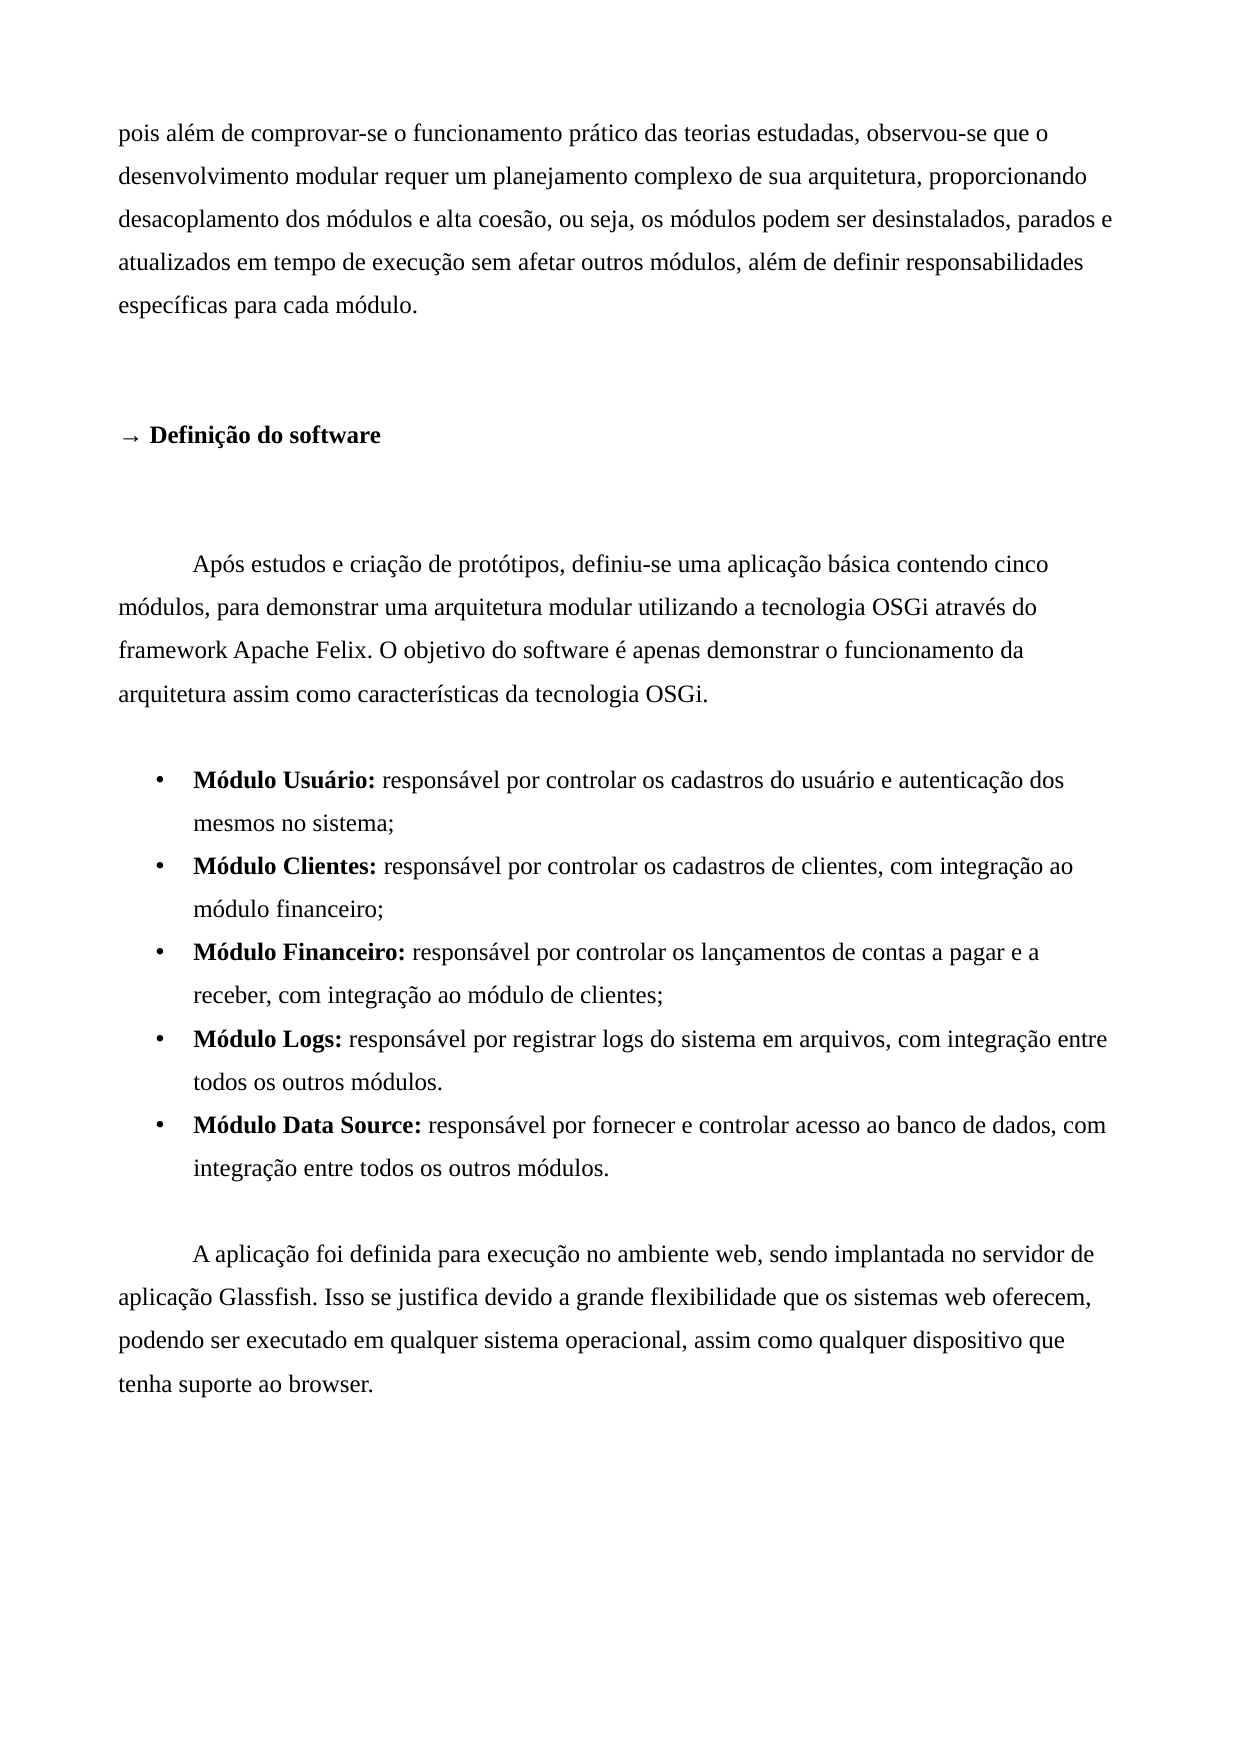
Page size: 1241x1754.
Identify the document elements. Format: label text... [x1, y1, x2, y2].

text A aplicação foi definida para execução no ambiente web, sendo implantada no servidor de aplicação Glassfish. Isso se justifica devido a grande flexibilidade que os sistemas web oferecem, podendo ser executado em qualquer sistema operacional, assim como qualquer dispositivo que tenha suporte ao browser. [118, 1239, 1122, 1397]
list Módulo Usuário: responsável por controlar os cadastros do usuário e autenticação dos mesmos no sistema; [156, 765, 1122, 837]
text Após estudos e criação de protótipos, definiu-se uma aplicação básica contendo cinco módulos, para demonstrar uma arquitetura modular utilizando a tecnologia OSGi através do framework Apache Felix. O objetivo do software é apenas demonstrar o funcionamento da arquitetura assim como características da tecnologia OSGi. [118, 549, 1122, 707]
list Módulo Clientes: responsável por controlar os cadastros de clientes, com integração ao módulo financeiro; [156, 851, 1122, 923]
text → Definição do software [118, 420, 1122, 449]
list Módulo Data Source: responsável por fornecer e controlar acesso ao banco de dados, com integração entre todos os outros módulos. [156, 1110, 1122, 1182]
list Módulo Financeiro: responsável por controlar os lançamentos de contas a pagar e a receber, com integração ao módulo de clientes; [156, 937, 1122, 1009]
list Módulo Logs: responsável por registrar logs do sistema em arquivos, com integração entre todos os outros módulos. [156, 1024, 1122, 1096]
text pois além de comprovar-se o funcionamento prático das teorias estudadas, observou-se que o desenvolvimento modular requer um planejamento complexo de sua arquitetura, proporcionando desacoplamento dos módulos e alta coesão, ou seja, os módulos podem ser desinstalados, parados e atualizados em tempo de execução sem afetar outros módulos, além de definir responsabilidades específicas para cada módulo. [118, 118, 1122, 319]
